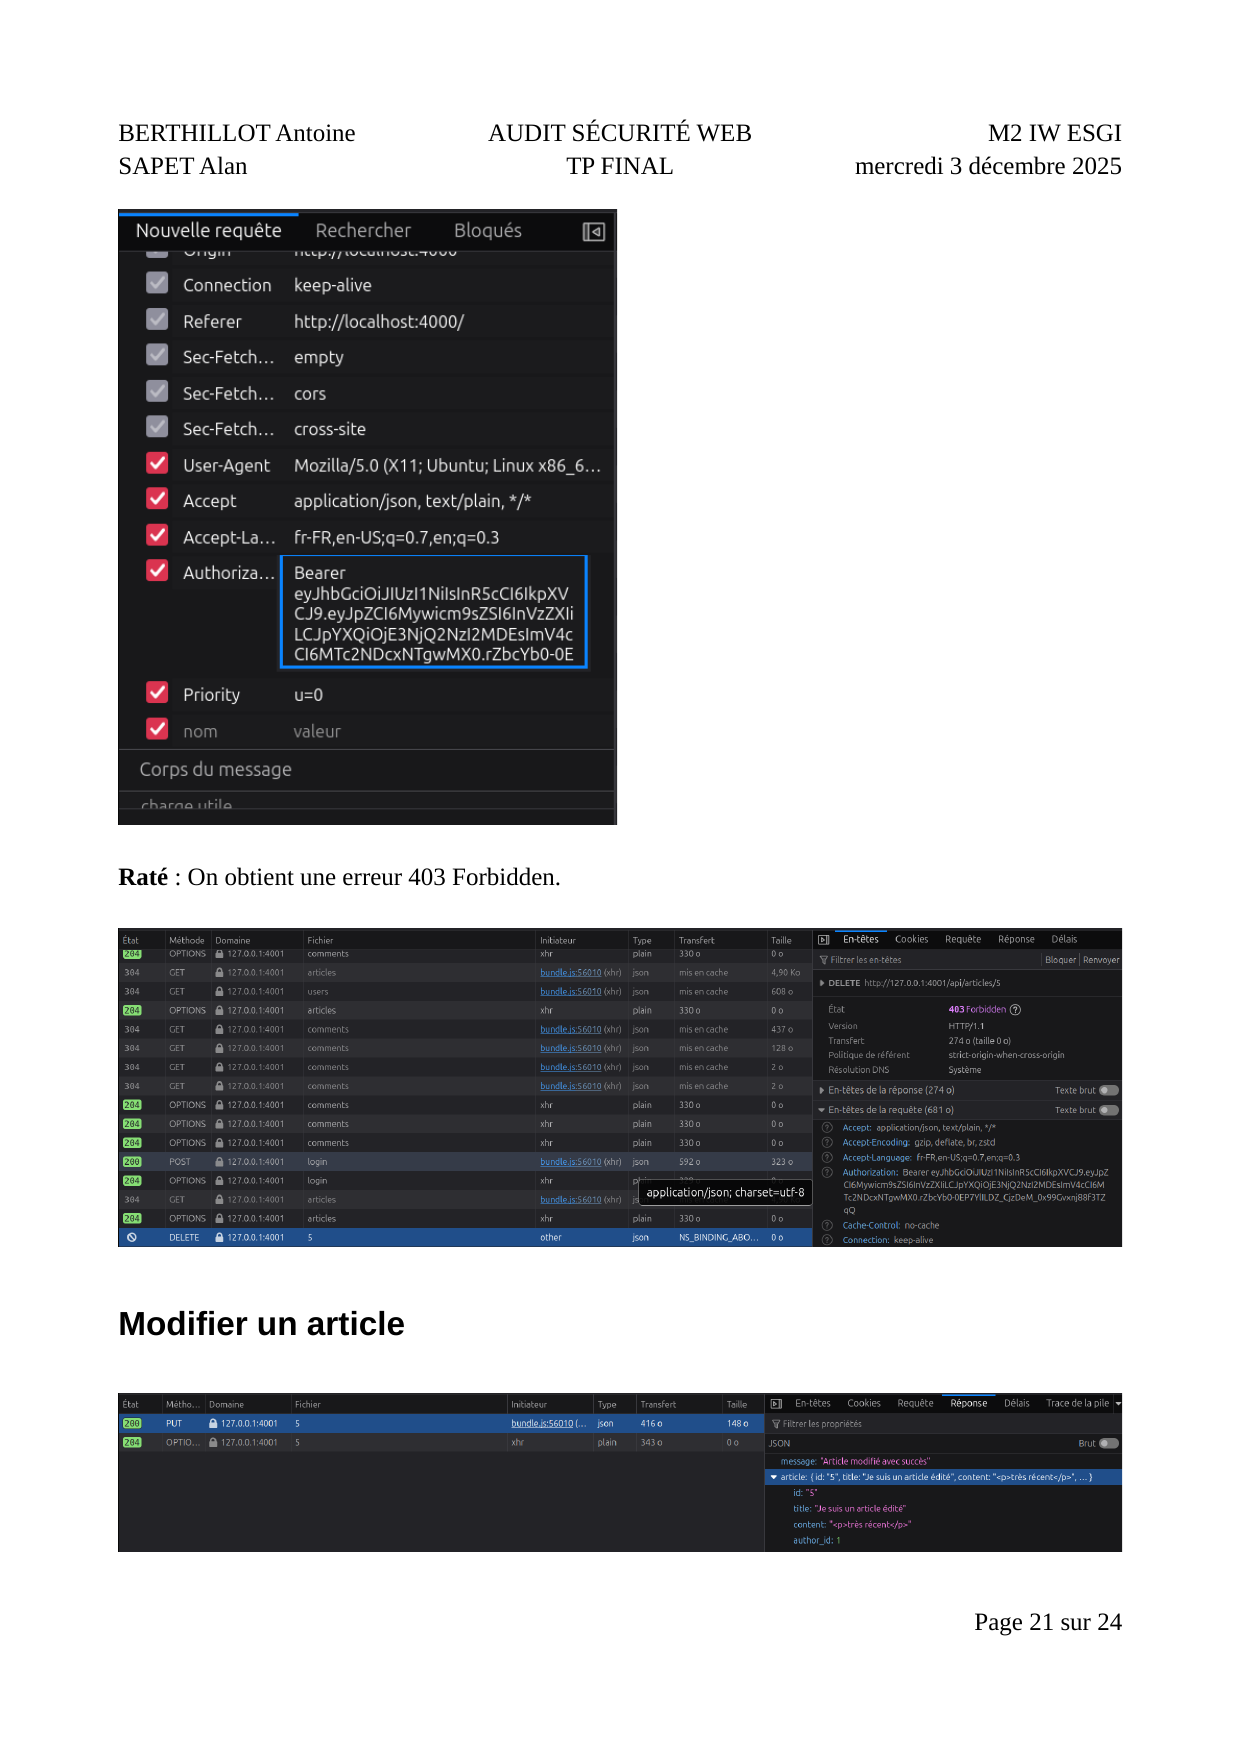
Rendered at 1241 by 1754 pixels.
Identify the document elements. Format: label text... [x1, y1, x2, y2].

picture [118, 928, 1123, 1247]
picture [118, 209, 618, 825]
picture [118, 1393, 1123, 1552]
subtitle Modifier un article [118, 1304, 1122, 1343]
text Raté : On obtient une erreur 403 Forbidden. [118, 862, 1122, 891]
